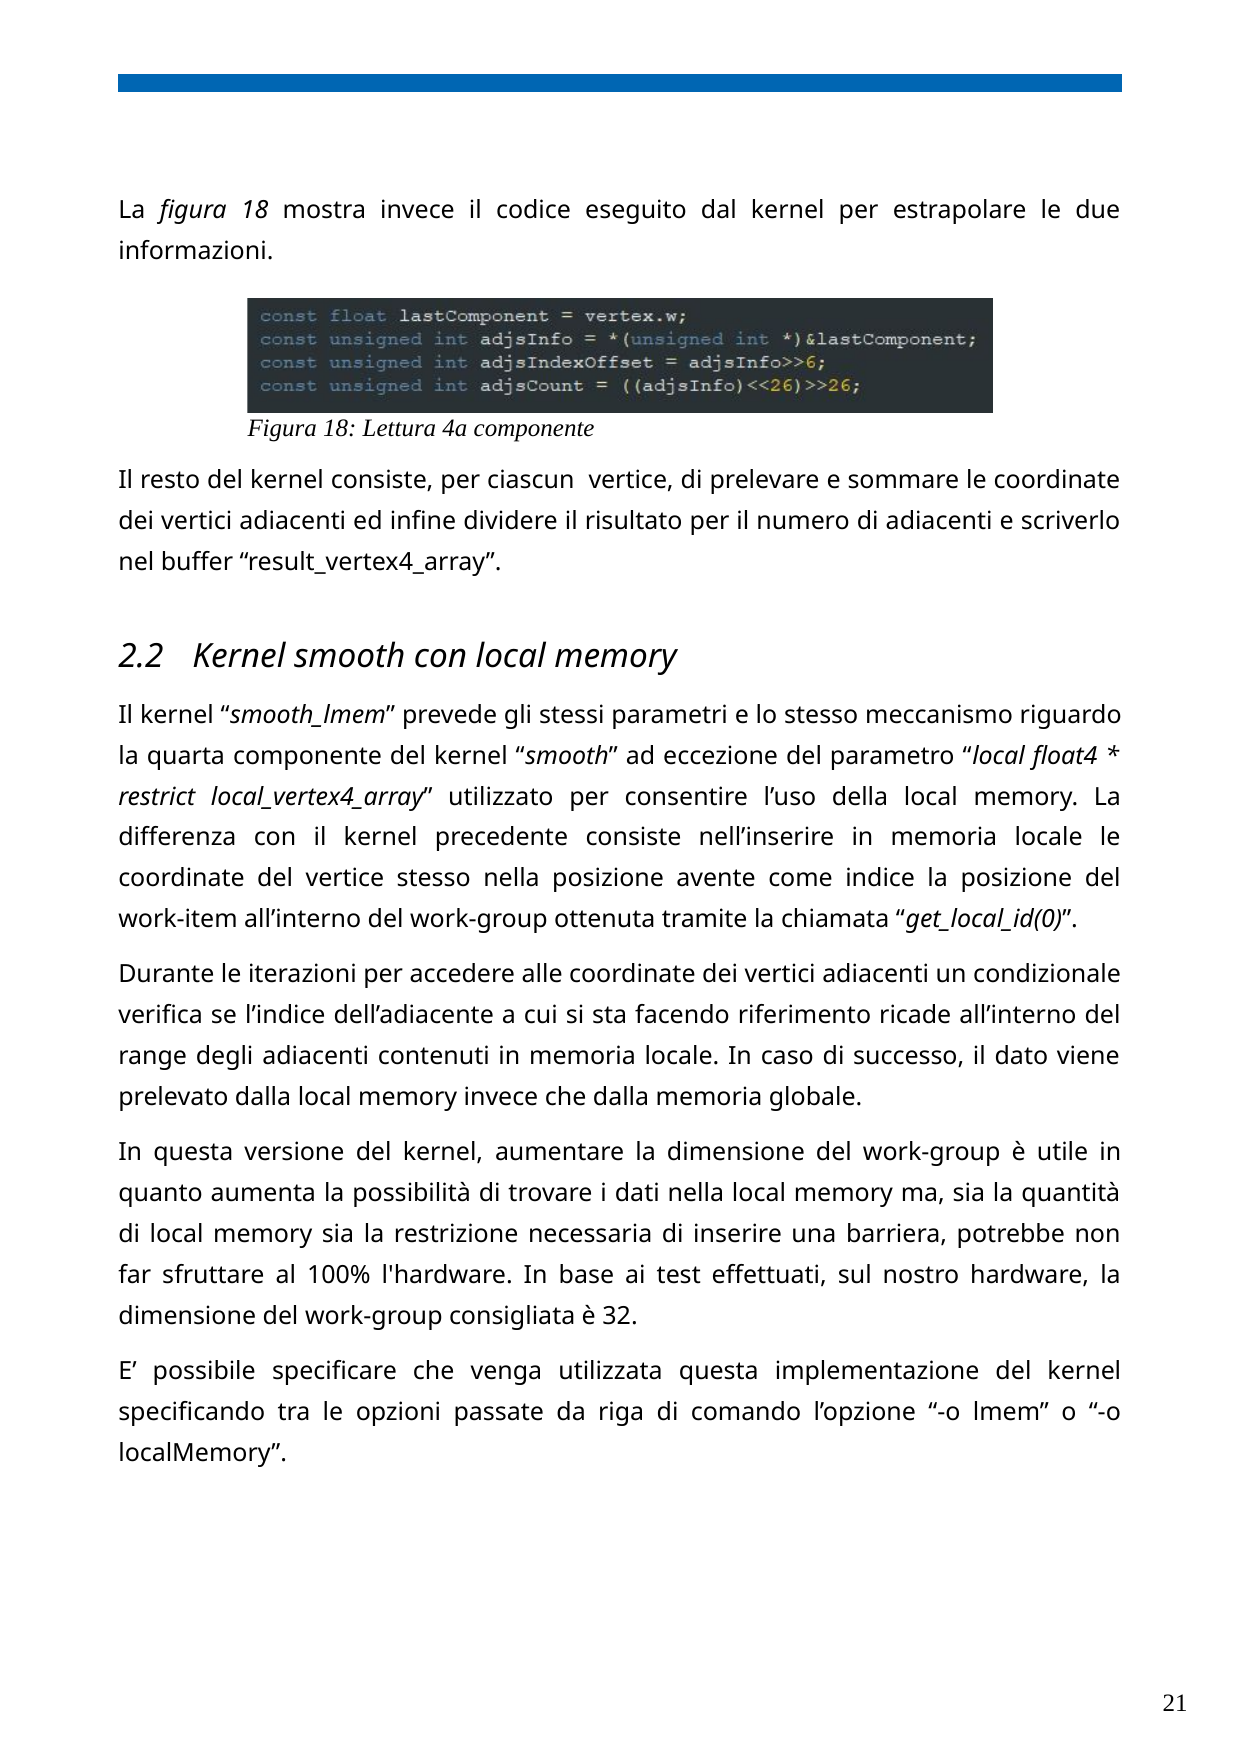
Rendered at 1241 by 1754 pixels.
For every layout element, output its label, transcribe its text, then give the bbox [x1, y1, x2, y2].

text La figura 18 mostra invece il codice eseguito dal kernel per estrapolare le due informazioni. [118, 151, 1122, 267]
subtitle Kernel smooth con local memory [118, 632, 1122, 677]
picture [247, 298, 993, 413]
text E’ possibile specificare che venga utilizzata questa implementazione del kernel specificando tra le opzioni passate da riga di comando l’opzione “-o lmem” o “-o localMemory”. [118, 1353, 1122, 1468]
text Il kernel “smooth_lmem” prevede gli stessi parametri e lo stesso meccanismo riguardo la quarta componente del kernel “smooth” ad eccezione del parametro “local float4 * restrict local_vertex4_array” utilizzato per consentire l’uso della local memory. La differenza con il kernel precedente consiste nell’inserire in memoria locale le coordinate del vertice stesso nella posizione avente come indice la posizione del work-item all’interno del work-group ottenuta tramite la chiamata “get_local_id(0)”. [118, 697, 1122, 935]
text Figura 18: Lettura 4a componente [247, 413, 993, 442]
text Durante le iterazioni per accedere alle coordinate dei vertici adiacenti un condizionale verifica se l’indice dell’adiacente a cui si sta facendo riferimento ricade all’interno del range degli adiacenti contenuti in memoria locale. In caso di successo, il dato viene prelevato dalla local memory invece che dalla memoria globale. [118, 956, 1122, 1113]
text In questa versione del kernel, aumentare la dimensione del work-group è utile in quanto aumenta la possibilità di trovare i dati nella local memory ma, sia la quantità di local memory sia la restrizione necessaria di inserire una barriera, potrebbe non far sfruttare al 100% l'hardware. In base ai test effettuati, sul nostro hardware, la dimensione del work-group consigliata è 32. [118, 1134, 1122, 1331]
text Il resto del kernel consiste, per ciascun vertice, di prelevare e sommare le coordinate dei vertici adiacenti ed infine dividere il risultato per il numero di adiacenti e scriverlo nel buffer “result_vertex4_array”. [118, 274, 1122, 577]
